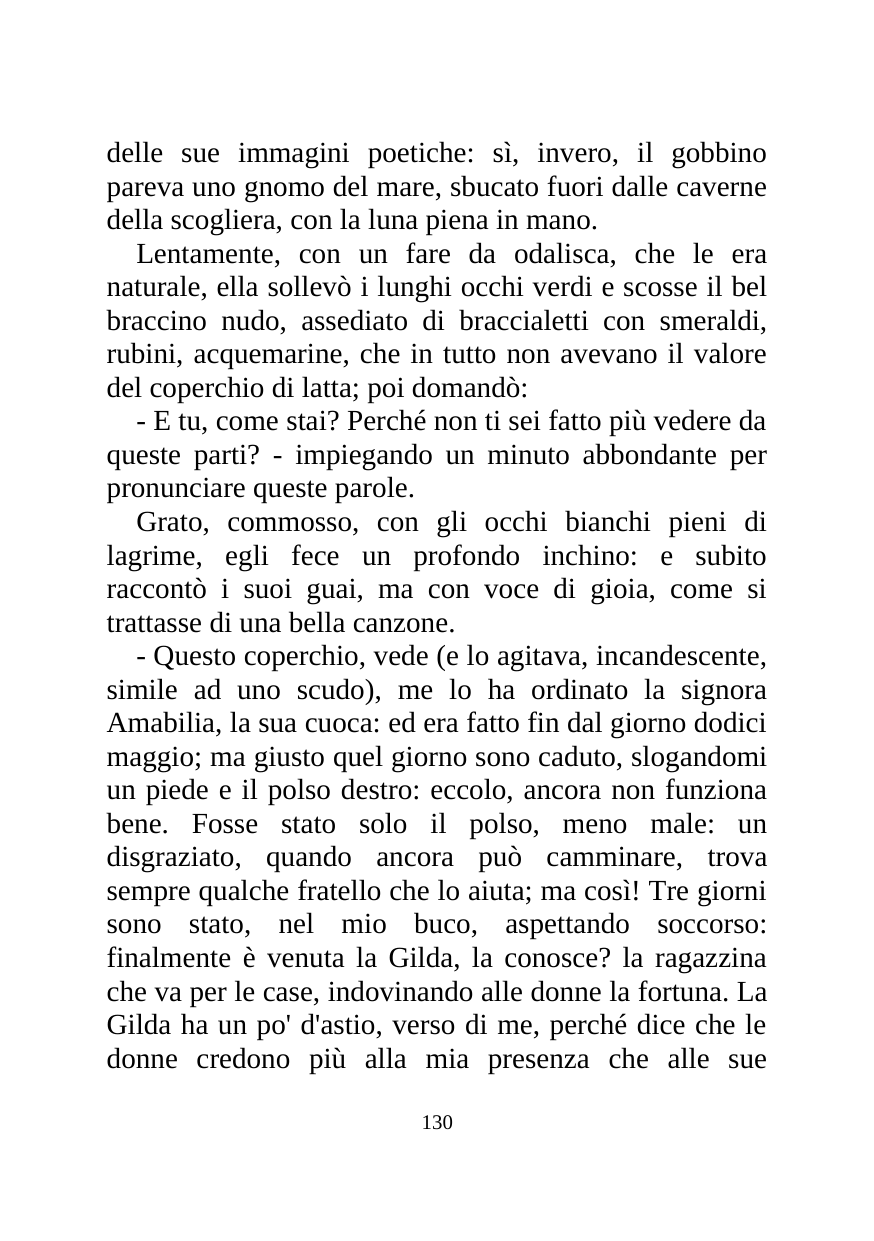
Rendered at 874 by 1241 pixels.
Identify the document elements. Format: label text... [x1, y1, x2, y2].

text Lentamente, con un fare da odalisca, che le era naturale, ella sollevò i lunghi occhi verdi e scosse il bel braccino nudo, assediato di braccialetti con smeraldi, rubini, acquemarine, che in tutto non avevano il valore del coperchio di latta; poi domandò: [106, 236, 768, 403]
text Grato, commosso, con gli occhi bianchi pieni di lagrime, egli fece un profondo inchino: e subito raccontò i suoi guai, ma con voce di gioia, come si trattasse di una bella canzone. [106, 504, 768, 638]
text - Questo coperchio, vede (e lo agitava, incandescente, simile ad uno scudo), me lo ha ordinato la signora Amabilia, la sua cuoca: ed era fatto fin dal giorno dodici maggio; ma giusto quel giorno sono caduto, slogandomi un piede e il polso destro: eccolo, ancora non funziona bene. Fosse stato solo il polso, meno male: un disgraziato, quando ancora può camminare, trova sempre qualche fratello che lo aiuta; ma così! Tre giorni sono stato, nel mio buco, aspettando soccorso: finalmente è venuta la Gilda, la conosce? la ragazzina che va per le case, indovinando alle donne la fortuna. La Gilda ha un po' d'astio, verso di me, perché dice che le donne credono più alla mia presenza che alle sue [106, 638, 768, 1074]
text - E tu, come stai? Perché non ti sei fatto più vedere da queste parti? - impiegando un minuto abbondante per pronunciare queste parole. [106, 403, 768, 504]
text delle sue immagini poetiche: sì, invero, il gobbino pareva uno gnomo del mare, sbucato fuori dalle caverne della scogliera, con la luna piena in mano. [106, 135, 768, 236]
